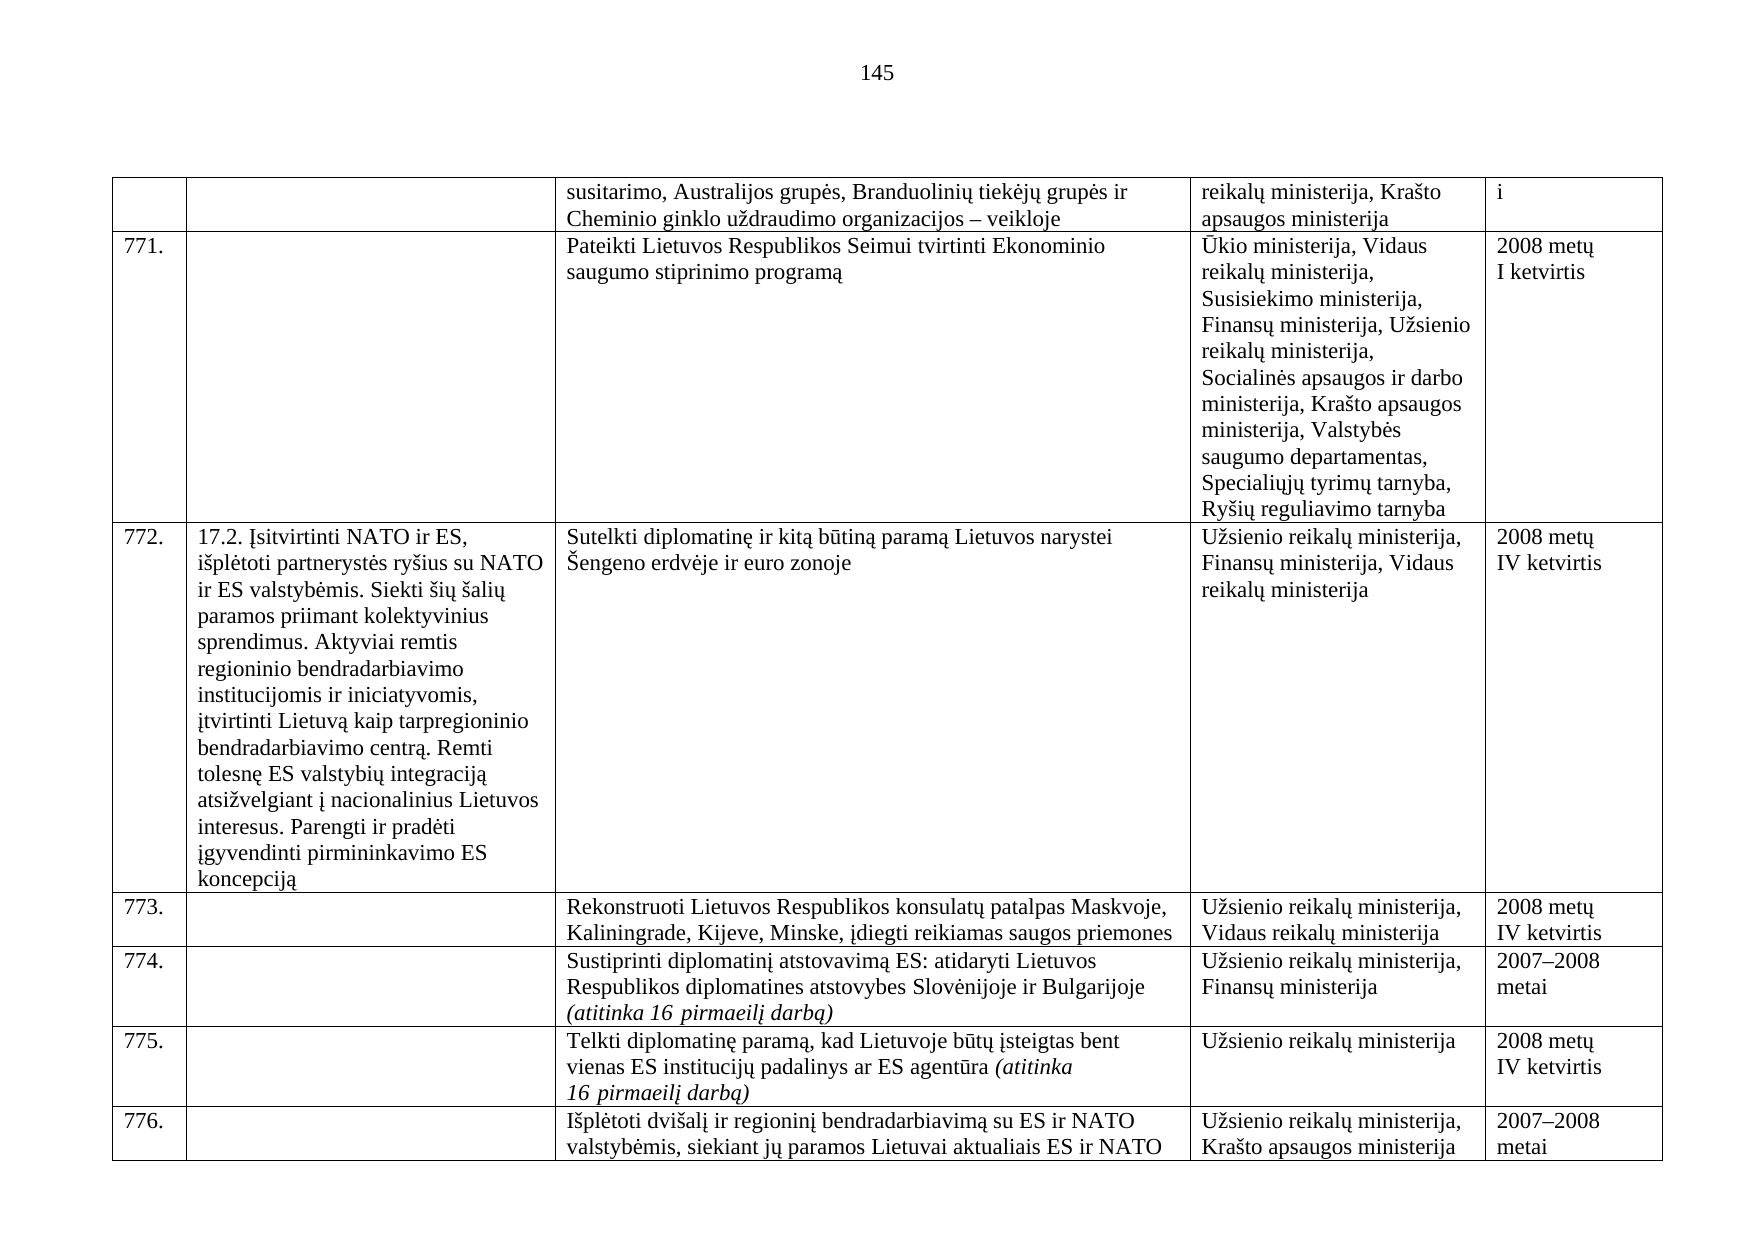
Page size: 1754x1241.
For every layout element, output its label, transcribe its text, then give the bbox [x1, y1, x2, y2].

table_cell 2008 metų IV ketvirtis [1486, 893, 1662, 946]
table_cell Užsienio reikalų ministerija, Finansų ministerija, Vidaus reikalų ministerija [1191, 523, 1485, 892]
table_cell 772. [113, 523, 186, 892]
table_cell [187, 232, 555, 522]
table_cell [113, 178, 186, 231]
table_cell Užsienio reikalų ministerija, Finansų ministerija [1191, 947, 1485, 1026]
table_cell 771. [113, 232, 186, 522]
table_cell 776. [113, 1107, 186, 1159]
table_cell Sutelkti diplomatinę ir kitą būtiną paramą Lietuvos narystei Šengeno erdvėje ir euro zonoje [556, 523, 1190, 892]
table_cell Užsienio reikalų ministerija [1191, 1027, 1485, 1106]
table_cell Užsienio reikalų ministerija, Vidaus reikalų ministerija [1191, 893, 1485, 946]
table_cell Rekonstruoti Lietuvos Respublikos konsulatų patalpas Maskvoje, Kaliningrade, Kijeve, Minske, įdiegti reikiamas saugos priemones [556, 893, 1190, 946]
table_cell 773. [113, 893, 186, 946]
table_cell [187, 893, 555, 946]
table_cell 2008 metų IV ketvirtis [1486, 1027, 1662, 1106]
table_cell 2007–2008 metai [1486, 1107, 1662, 1159]
table_cell Telkti diplomatinę paramą, kad Lietuvoje būtų įsteigtas bent vienas ES institucijų padalinys ar ES agentūra (atitinka 16 pirmaeilį darbą) [556, 1027, 1190, 1106]
table_cell 775. [113, 1027, 186, 1106]
table_cell Išplėtoti dvišalį ir regioninį bendradarbiavimą su ES ir NATO valstybėmis, siekiant jų paramos Lietuvai aktualiais ES ir NATO [556, 1107, 1190, 1159]
table_cell Užsienio reikalų ministerija, Krašto apsaugos ministerija [1191, 1107, 1485, 1159]
table_cell Pateikti Lietuvos Respublikos Seimui tvirtinti Ekonominio saugumo stiprinimo programą [556, 232, 1190, 522]
table_cell Ūkio ministerija, Vidaus reikalų ministerija, Susisiekimo ministerija, Finansų ministerija, Užsienio reikalų ministerija, Socialinės apsaugos ir darbo ministerija, Krašto apsaugos ministerija, Valstybės saugumo departamentas, Specialiųjų tyrimų tarnyba, Ryšių reguliavimo tarnyba [1191, 232, 1485, 522]
table_cell Sustiprinti diplomatinį atstovavimą ES: atidaryti Lietuvos Respublikos diplomatines atstovybes Slovėnijoje ir Bulgarijoje (atitinka 16 pirmaeilį darbą) [556, 947, 1190, 1026]
table_cell i [1486, 178, 1662, 231]
table_cell reikalų ministerija, Krašto apsaugos ministerija [1191, 178, 1485, 231]
table_cell [187, 178, 555, 231]
table_cell 774. [113, 947, 186, 1026]
table_cell [187, 1027, 555, 1106]
table_cell 2008 metų IV ketvirtis [1486, 523, 1662, 892]
table_cell 2008 metų I ketvirtis [1486, 232, 1662, 522]
table_cell susitarimo, Australijos grupės, Branduolinių tiekėjų grupės ir Cheminio ginklo uždraudimo organizacijos – veikloje [556, 178, 1190, 231]
table_cell [187, 947, 555, 1026]
table_cell 2007–2008 metai [1486, 947, 1662, 1026]
table_cell [187, 1107, 555, 1159]
table_cell 17.2. Įsitvirtinti NATO ir ES, išplėtoti partnerystės ryšius su NATO ir ES valstybėmis. Siekti šių šalių paramos priimant kolektyvinius sprendimus. Aktyviai remtis regioninio bendradarbiavimo institucijomis ir iniciatyvomis, įtvirtinti Lietuvą kaip tarpregioninio bendradarbiavimo centrą. Remti tolesnę ES valstybių integraciją atsižvelgiant į nacionalinius Lietuvos interesus. Parengti ir pradėti įgyvendinti pirmininkavimo ES koncepciją [187, 523, 555, 892]
